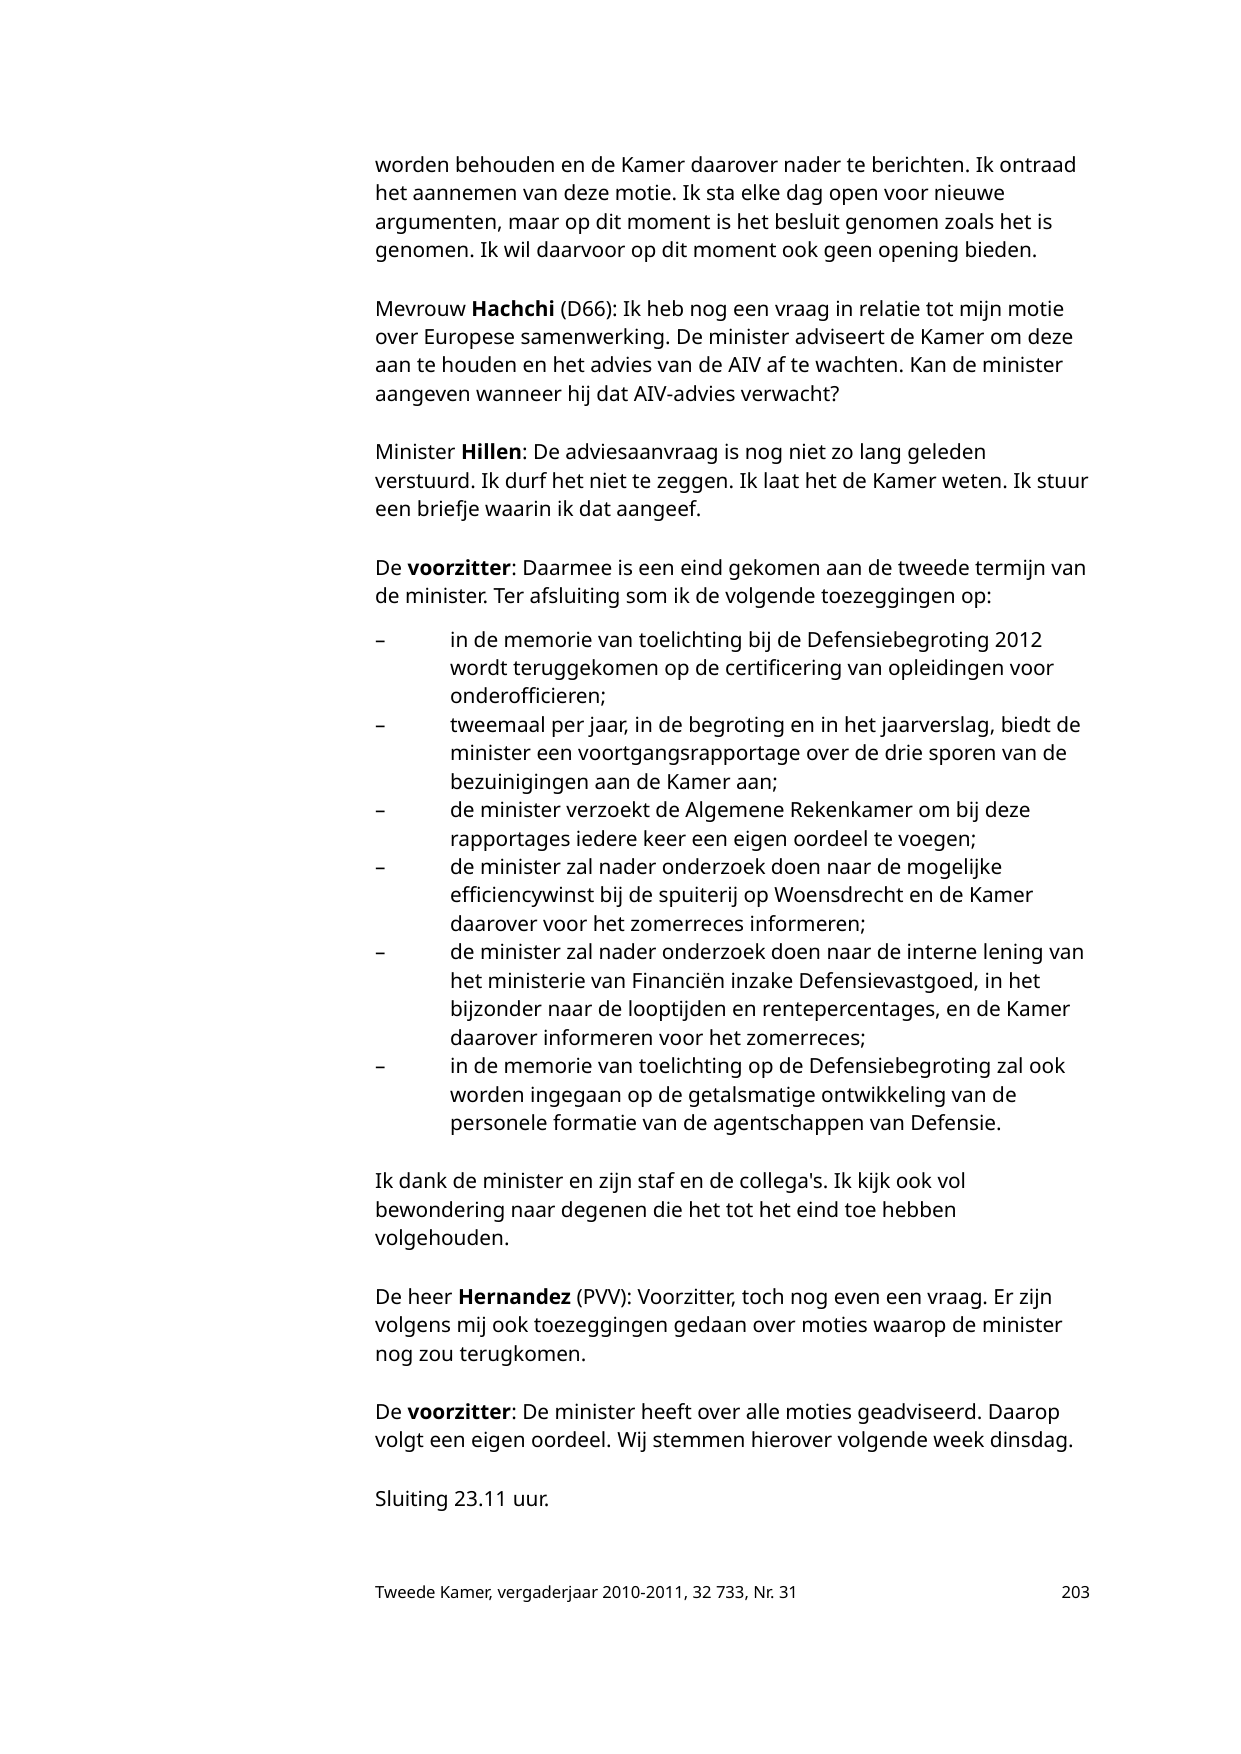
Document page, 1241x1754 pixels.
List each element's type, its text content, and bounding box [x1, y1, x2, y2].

list de minister zal nader onderzoek doen naar de mogelijke efficiencywinst bij de spuiterij op Woensdrecht en de Kamer daarover voor het zomerreces informeren; [375, 852, 1090, 937]
text worden behouden en de Kamer daarover nader te berichten. Ik ontraad het aannemen van deze motie. Ik sta elke dag open voor nieuwe argumenten, maar op dit moment is het besluit genomen zoals het is genomen. Ik wil daarvoor op dit moment ook geen opening bieden. [375, 150, 1090, 264]
text De voorzitter: De minister heeft over alle moties geadviseerd. Daarop volgt een eigen oordeel. Wij stemmen hierover volgende week dinsdag. [375, 1397, 1090, 1454]
list in de memorie van toelichting op de Defensiebegroting zal ook worden ingegaan op de getalsmatige ontwikkeling van de personele formatie van de agentschappen van Defensie. [375, 1051, 1090, 1137]
list tweemaal per jaar, in de begroting en in het jaarverslag, biedt de minister een voortgangsrapportage over de drie sporen van de bezuinigingen aan de Kamer aan; [375, 710, 1090, 795]
text De voorzitter: Daarmee is een eind gekomen aan de tweede termijn van de minister. Ter afsluiting som ik de volgende toezeggingen op: [375, 553, 1090, 610]
text Minister Hillen: De adviesaanvraag is nog niet zo lang geleden verstuurd. Ik durf het niet te zeggen. Ik laat het de Kamer weten. Ik stuur een briefje waarin ik dat aangeef. [375, 437, 1090, 523]
list de minister zal nader onderzoek doen naar de interne lening van het ministerie van Financiën inzake Defensievastgoed, in het bijzonder naar de looptijden en rentepercentages, en de Kamer daarover informeren voor het zomerreces; [375, 937, 1090, 1051]
text Sluiting 23.11 uur. [375, 1484, 1090, 1512]
list de minister verzoekt de Algemene Rekenkamer om bij deze rapportages iedere keer een eigen oordeel te voegen; [375, 795, 1090, 852]
text Ik dank de minister en zijn staf en de collega's. Ik kijk ook vol bewondering naar degenen die het tot het eind toe hebben volgehouden. [375, 1167, 1090, 1252]
text Mevrouw Hachchi (D66): Ik heb nog een vraag in relatie tot mijn motie over Europese samenwerking. De minister adviseert de Kamer om deze aan te houden en het advies van de AIV af te wachten. Kan de minister aangeven wanneer hij dat AIV-advies verwacht? [375, 294, 1090, 407]
list in de memorie van toelichting bij de Defensiebegroting 2012 wordt teruggekomen op de certificering van opleidingen voor onderofficieren; [375, 625, 1090, 710]
text De heer Hernandez (PVV): Voorzitter, toch nog even een vraag. Er zijn volgens mij ook toezeggingen gedaan over moties waarop de minister nog zou terugkomen. [375, 1282, 1090, 1367]
